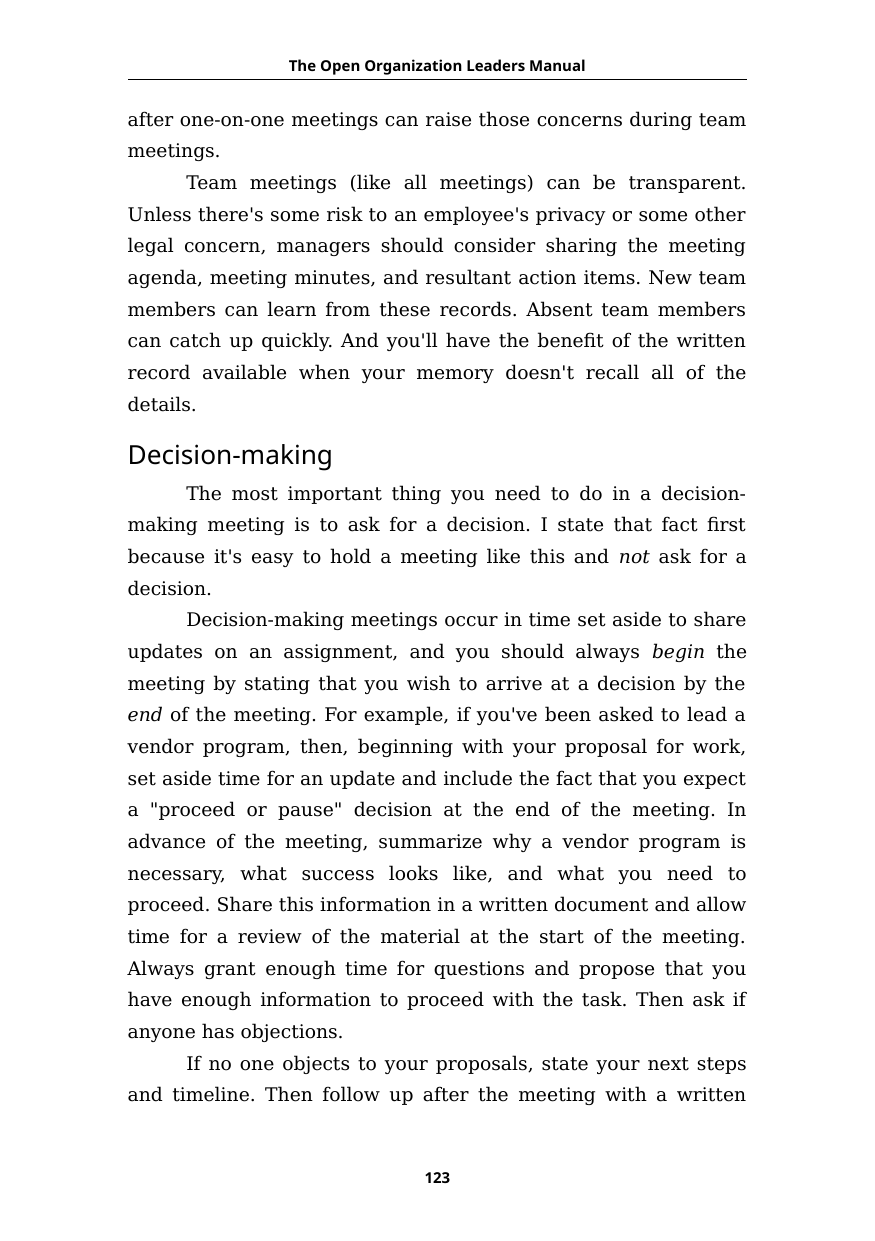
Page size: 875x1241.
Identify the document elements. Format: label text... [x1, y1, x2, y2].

text Decision-making meetings occur in time set aside to share updates on an assignment, and you should always begin the meeting by stating that you wish to arrive at a decision by the end of the meeting. For example, if you've been asked to lead a vendor program, then, beginning with your proposal for work, set aside time for an update and include the fact that you expect a "proceed or pause" decision at the end of the meeting. In advance of the meeting, summarize why a vendor program is necessary, what success looks like, and what you need to proceed. Share this information in a written document and allow time for a review of the material at the start of the meeting. Always grant enough time for questions and propose that you have enough information to proceed with the task. Then ask if anyone has objections. [127, 609, 747, 1043]
text Team meetings (like all meetings) can be transparent. Unless there's some risk to an employee's privacy or some other legal concern, managers should consider sharing the meeting agenda, meeting minutes, and resultant action items. New team members can learn from these records. Absent team members can catch up quickly. And you'll have the benefit of the written record available when your memory doesn't recall all of the details. [127, 172, 747, 416]
text If no one objects to your proposals, state your next steps and timeline. Then follow up after the meeting with a written [127, 1053, 747, 1106]
subtitle Decision-making [127, 440, 747, 470]
text after one-on-one meetings can raise those concerns during team meetings. [127, 109, 747, 162]
text The most important thing you need to do in a decision-making meeting is to ask for a decision. I state that fact first because it's easy to hold a meeting like this and not ask for a decision. [127, 483, 747, 600]
